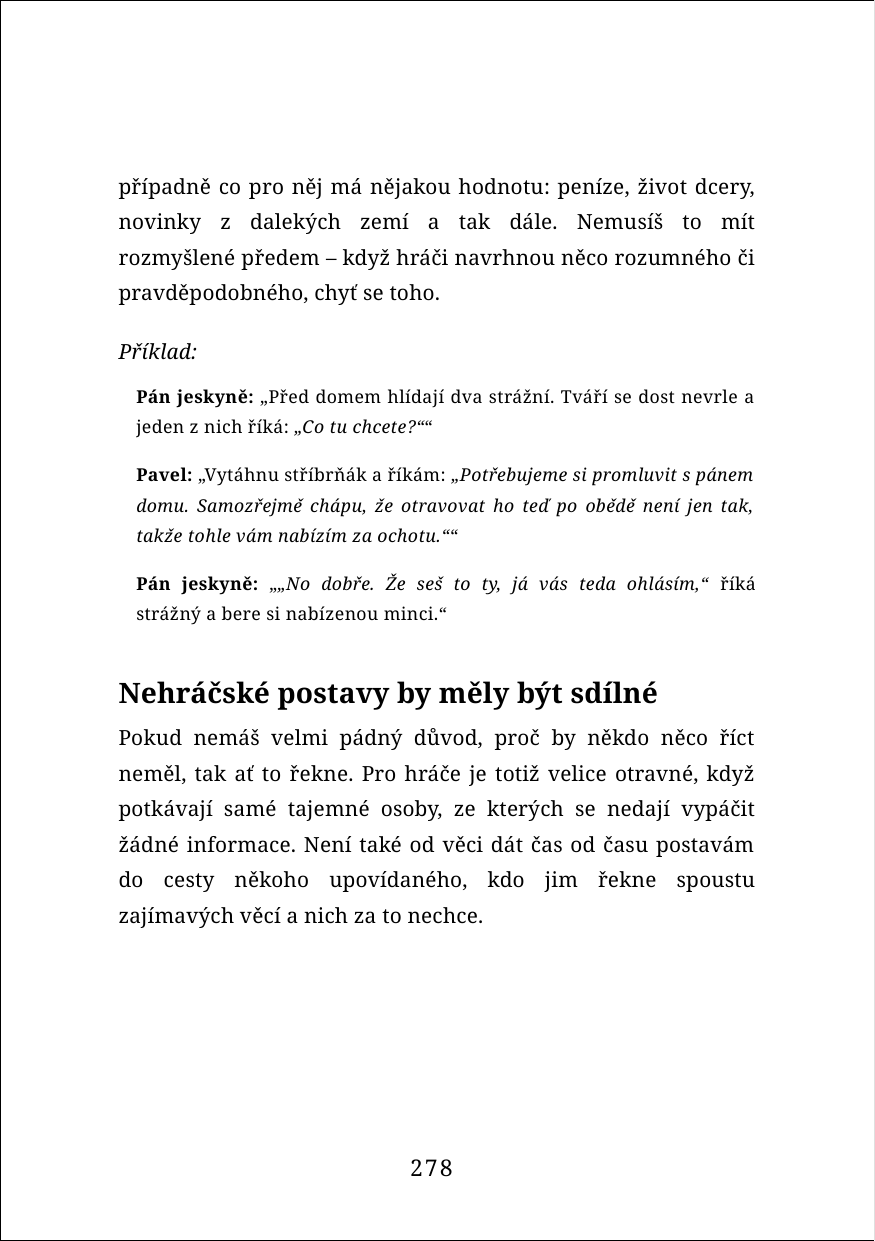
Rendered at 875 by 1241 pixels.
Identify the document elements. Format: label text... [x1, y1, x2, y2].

text Pavel: „Vytáhnu stříbrňák a říkám: „Potřebujeme si promluvit s pánem domu. Samozřejmě chápu, že otravovat ho teď po obědě není jen tak, takže tohle vám nabízím za ochotu.““ [136, 463, 756, 547]
text Pán jeskyně: „Před domem hlídají dva strážní. Tváří se dost nevrle a jeden z nich říká: „Co tu chcete?““ [136, 385, 756, 439]
text Příklad: [118, 337, 756, 366]
subtitle Nehráčské postavy by měly být sdílné [118, 673, 756, 711]
text případně co pro něj má nějakou hodnotu: peníze, život dcery, novinky z dalekých zemí a tak dále. Nemusíš to mít rozmyšlené předem – když hráči navrhnou něco rozumného či pravděpodobného, chyť se toho. [118, 172, 756, 307]
text Pokud nemáš velmi pádný důvod, proč by někdo něco říct neměl, tak ať to řekne. Pro hráče je totiž velice otravné, když potkávají samé tajemné osoby, ze kterých se nedají vypáčit žádné informace. Není také od věci dát čas od času postavám do cesty někoho upovídaného, kdo jim řekne spoustu zajímavých věcí a nich za to nechce. [118, 723, 756, 929]
text Pán jeskyně: „„No dobře. Že seš to ty, já vás teda ohlásím,“ říká strážný a bere si nabízenou minci.“ [136, 571, 756, 626]
